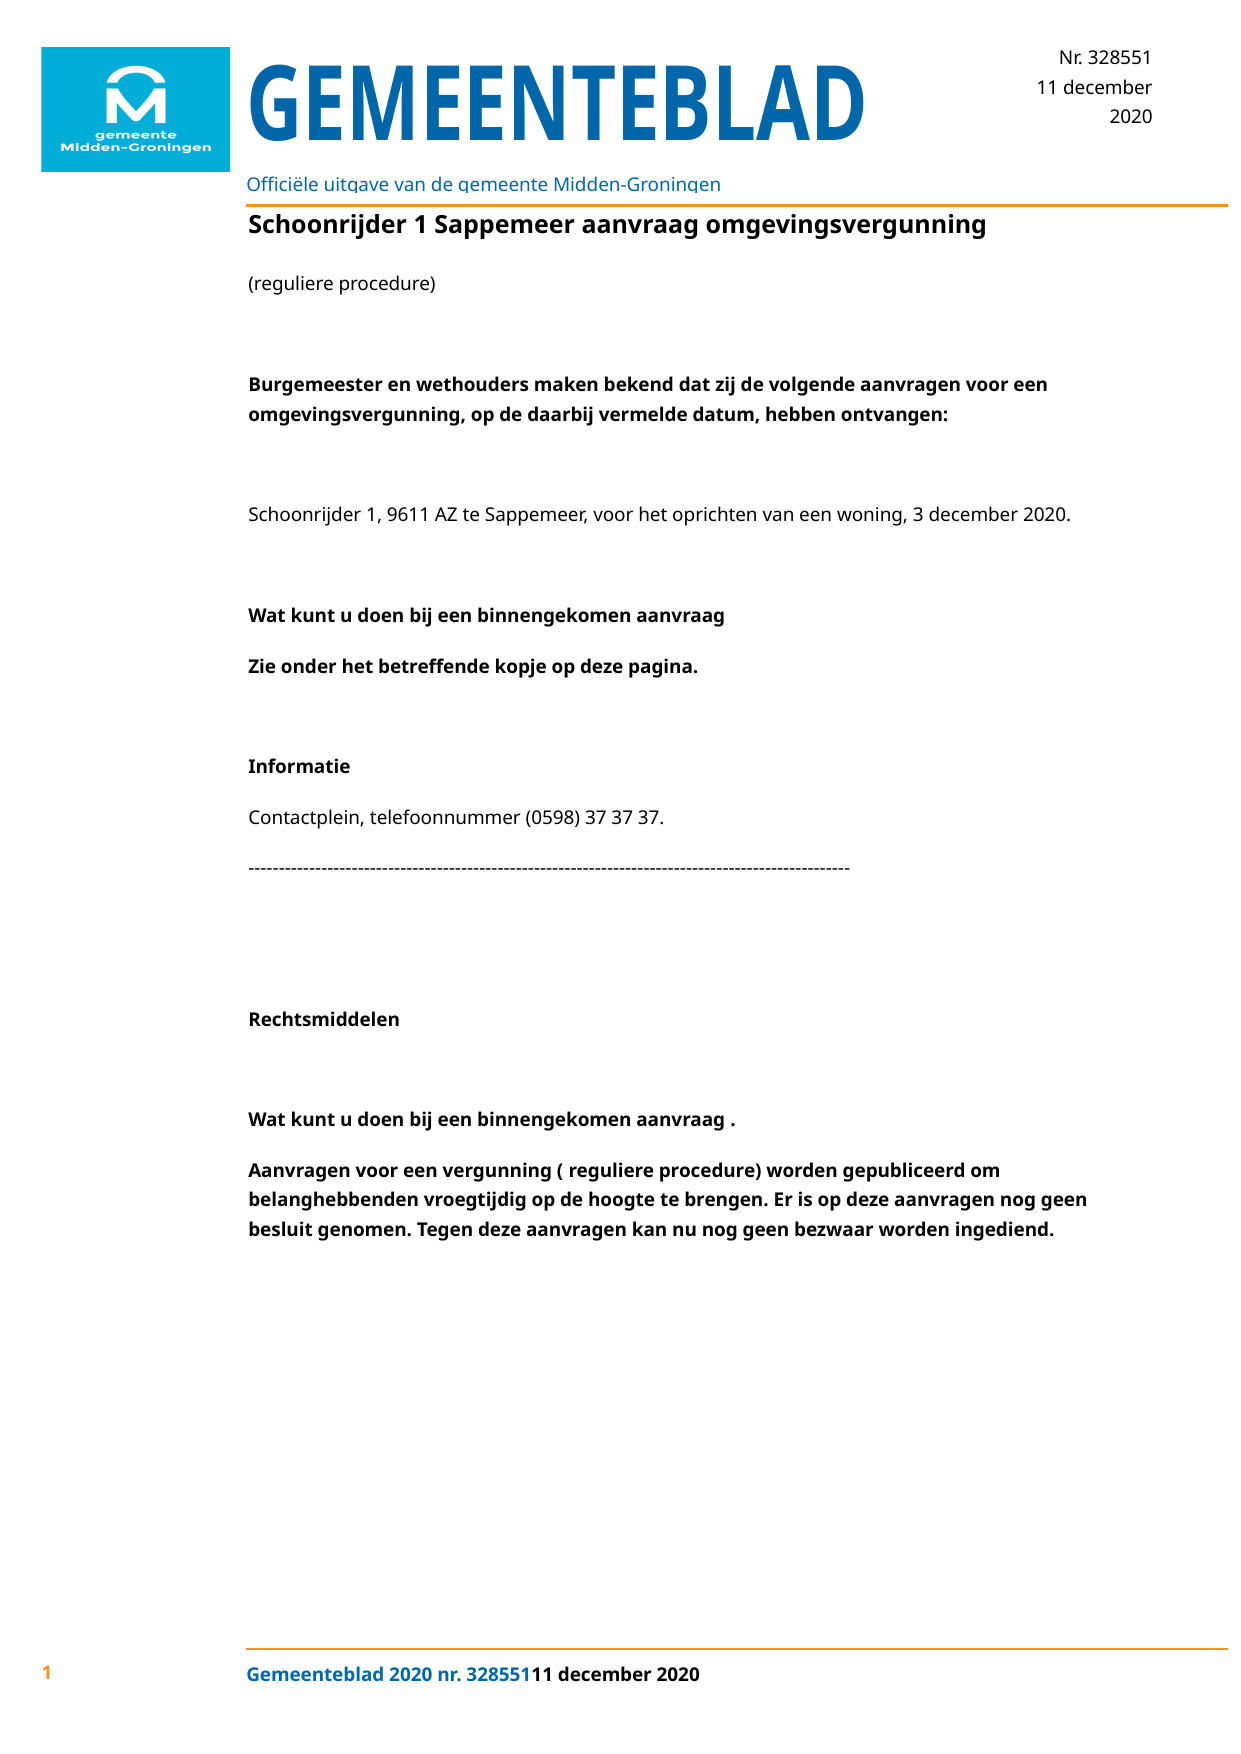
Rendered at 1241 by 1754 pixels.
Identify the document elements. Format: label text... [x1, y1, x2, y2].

text Contactplein, telefoonnummer (0598) 37 37 37. [248, 804, 1152, 830]
text Aanvragen voor een vergunning ( reguliere procedure) worden gepubliceerd om belanghebbenden vroegtijdig op de hoogte te brengen. Er is op deze aanvragen nog geen besluit genomen. Tegen deze aanvragen kan nu nog geen bezwaar worden ingediend. [248, 1157, 1152, 1242]
text (reguliere procedure) [248, 270, 1152, 296]
text Wat kunt u doen bij een binnengekomen aanvraag . [248, 1107, 1152, 1132]
text Schoonrijder 1 Sappemeer aanvraag omgevingsvergunning [248, 207, 1152, 241]
text Schoonrijder 1, 9611 AZ te Sappemeer, voor het oprichten van een woning, 3 december 2020. [248, 502, 1152, 527]
text Informatie [248, 754, 1152, 779]
text Wat kunt u doen bij een binnengekomen aanvraag [248, 602, 1152, 628]
text Zie onder het betreffende kopje op deze pagina. [248, 653, 1152, 678]
text Rechtsmiddelen [248, 1006, 1152, 1031]
text --------------------------------------------------------------------------------------------------- [248, 854, 1152, 880]
picture [108, 66, 164, 82]
picture [107, 89, 165, 122]
text Burgemeester en wethouders maken bekend dat zij de volgende aanvragen voor een omgevingsvergunning, op de daarbij vermelde datum, hebben ontvangen: [248, 371, 1152, 426]
picture [184, 146, 190, 153]
